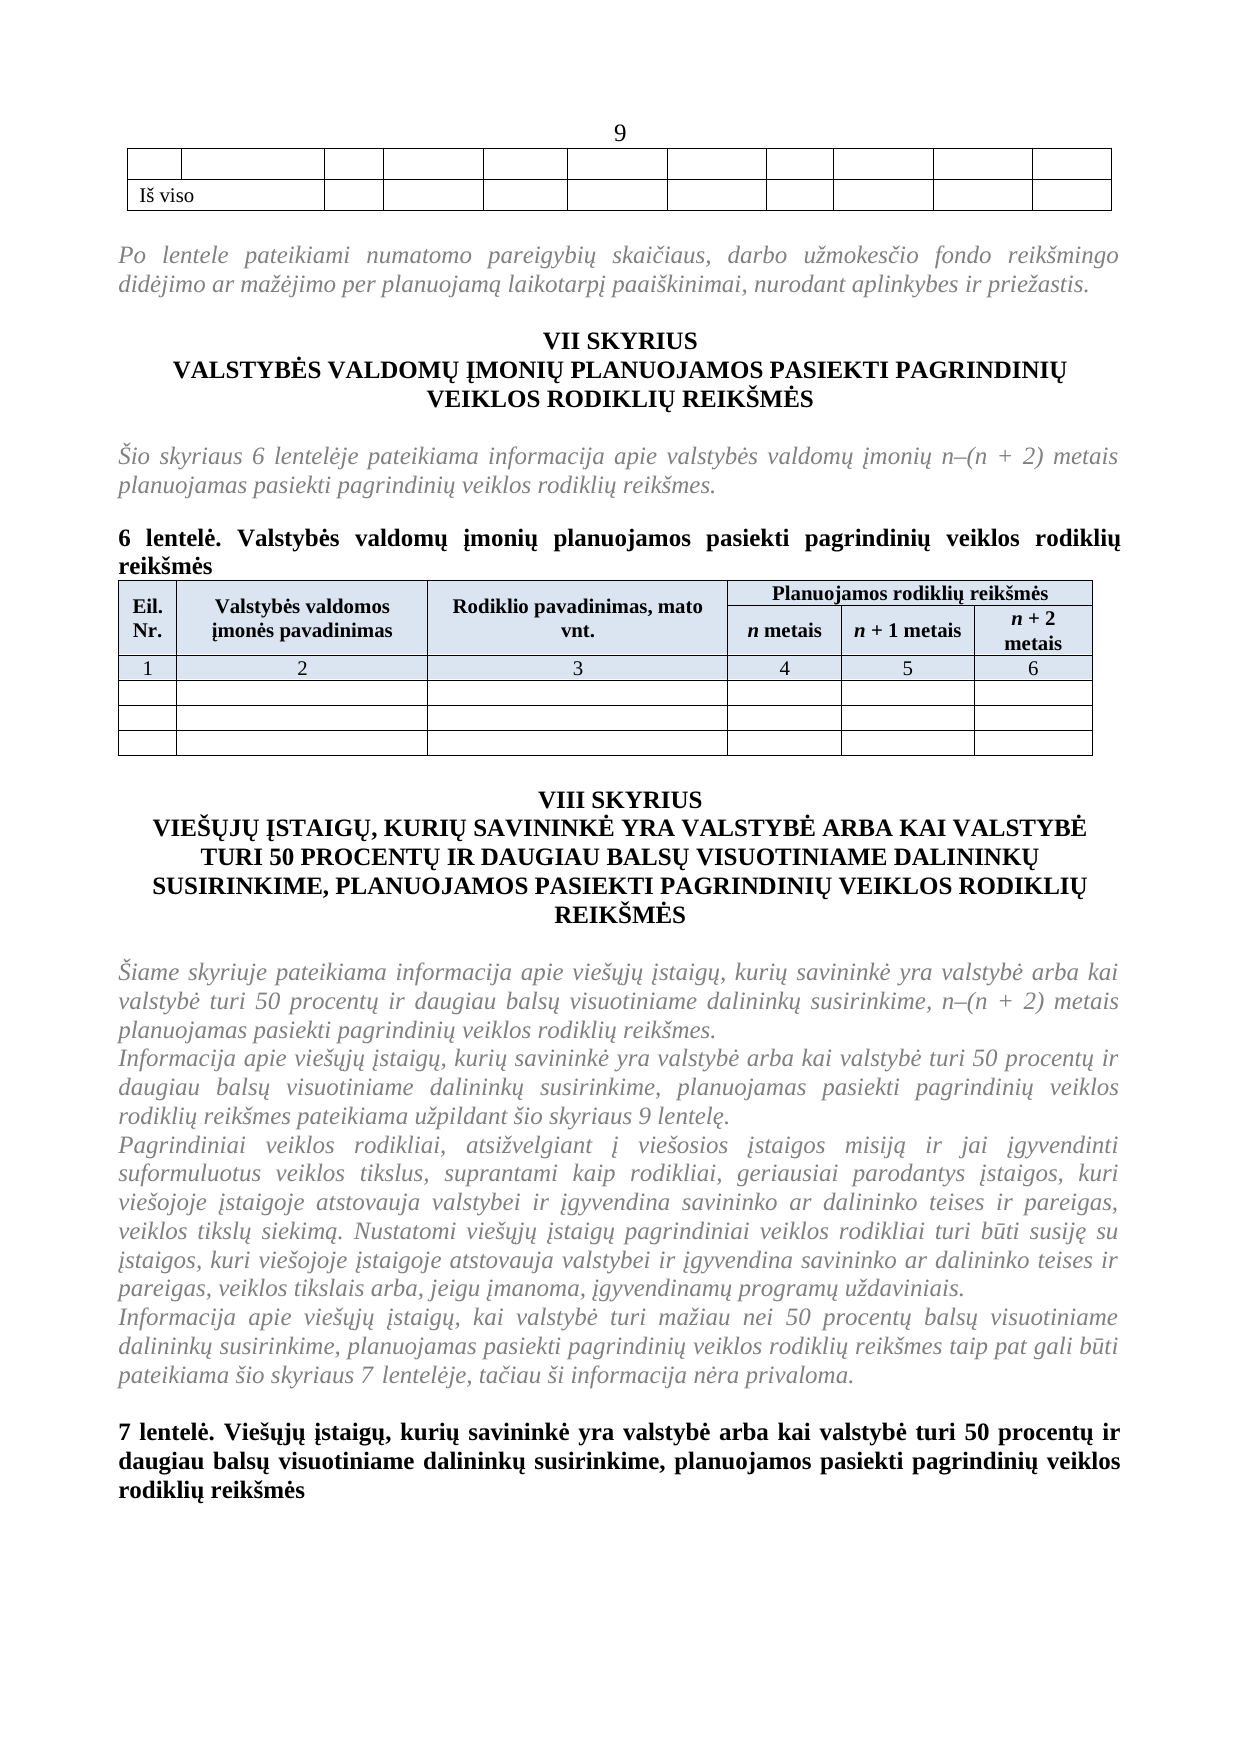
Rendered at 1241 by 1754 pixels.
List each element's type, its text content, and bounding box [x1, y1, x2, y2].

table_cell [428, 706, 727, 730]
table_cell [325, 149, 383, 179]
table_cell n + 1 metais [842, 606, 974, 654]
text Informacija apie viešųjų įstaigų, kai valstybė turi mažiau nei 50 procentų balsų visuotiniame dalininkų susirinkime, planuojamas pasiekti pagrindinių veiklos rodiklių reikšmes taip pat gali būti pateikiama šio skyriaus 7 lentelėje, tačiau ši informacija nėra privaloma. [118, 1302, 1122, 1388]
text Šiame skyriuje pateikiama informacija apie viešųjų įstaigų, kurių savininkė yra valstybė arba kai valstybė turi 50 procentų ir daugiau balsų visuotiniame dalininkų susirinkime, n–(n + 2) metais planuojamas pasiekti pagrindinių veiklos rodiklių reikšmes. [118, 957, 1122, 1043]
table_cell [728, 731, 841, 755]
table_cell [1033, 149, 1111, 179]
text VII SKYRIUS [118, 326, 1122, 355]
table_cell [834, 180, 933, 210]
table_header Valstybės valdomos įmonės pavadinimas [177, 581, 427, 654]
table_cell [177, 681, 427, 705]
table_cell [934, 149, 1032, 179]
table_cell Iš viso [128, 180, 324, 210]
table_header Planuojamos rodiklių reikšmės [728, 581, 1092, 605]
table_cell 5 [842, 656, 974, 679]
table_cell [177, 706, 427, 730]
text VIEŠŲJŲ ĮSTAIGŲ, KURIŲ SAVININKĖ YRA VALSTYBĖ ARBA KAI VALSTYBĖ TURI 50 PROCENTŲ IR DAUGIAU BALSŲ VISUOTINIAME DALININKŲ SUSIRINKIME, PLANUOJAMOS PASIEKTI PAGRINDINIŲ VEIKLOS RODIKLIŲ REIKŠMĖS [118, 813, 1122, 928]
table_cell 4 [728, 656, 841, 679]
table_cell [568, 149, 667, 179]
table_cell [484, 180, 567, 210]
table_header Rodiklio pavadinimas, mato vnt. [428, 581, 727, 654]
text VIII SKYRIUS [118, 785, 1122, 813]
table_cell [128, 149, 181, 179]
table_cell [428, 731, 727, 755]
table_cell [119, 706, 176, 730]
text 6 lentelė. Valstybės valdomų įmonių planuojamos pasiekti pagrindinių veiklos rodiklių reikšmės [118, 523, 1122, 580]
table_cell [568, 180, 667, 210]
table_cell [384, 180, 483, 210]
table_cell [668, 180, 766, 210]
text Informacija apie viešųjų įstaigų, kurių savininkė yra valstybė arba kai valstybė turi 50 procentų ir daugiau balsų visuotiniame dalininkų susirinkime, planuojamas pasiekti pagrindinių veiklos rodiklių reikšmes pateikiama užpildant šio skyriaus 9 lentelę. [118, 1043, 1122, 1130]
table_cell 1 [119, 656, 176, 679]
table_cell [934, 180, 1032, 210]
table_cell [1033, 180, 1111, 210]
table_cell [975, 731, 1092, 755]
table_cell [834, 149, 933, 179]
table_cell [842, 681, 974, 705]
table_cell 2 [177, 656, 427, 679]
table_cell [484, 149, 567, 179]
text 7 lentelė. Viešųjų įstaigų, kurių savininkė yra valstybė arba kai valstybė turi 50 procentų ir daugiau balsų visuotiniame dalininkų susirinkime, planuojamos pasiekti pagrindinių veiklos rodiklių reikšmės [118, 1417, 1122, 1503]
table_cell n metais [728, 606, 841, 654]
text Pagrindiniai veiklos rodikliai, atsižvelgiant į viešosios įstaigos misiją ir jai įgyvendinti suformuluotus veiklos tikslus, suprantami kaip rodikliai, geriausiai parodantys įstaigos, kuri viešojoje įstaigoje atstovauja valstybei ir įgyvendina savininko ar dalininko teises ir pareigas, veiklos tikslų siekimą. Nustatomi viešųjų įstaigų pagrindiniai veiklos rodikliai turi būti susiję su įstaigos, kuri viešojoje įstaigoje atstovauja valstybei ir įgyvendina savininko ar dalininko teises ir pareigas, veiklos tikslais arba, jeigu įmanoma, įgyvendinamų programų uždaviniais. [118, 1130, 1122, 1302]
text Šio skyriaus 6 lentelėje pateikiama informacija apie valstybės valdomų įmonių n–(n + 2) metais planuojamas pasiekti pagrindinių veiklos rodiklių reikšmes. [118, 441, 1122, 499]
table_cell [975, 681, 1092, 705]
table_cell [428, 681, 727, 705]
table_cell [975, 706, 1092, 730]
table_cell [325, 180, 383, 210]
table_cell n + 2 metais [975, 606, 1092, 654]
table_cell 3 [428, 656, 727, 679]
table_cell [182, 149, 324, 179]
table_cell [767, 149, 833, 179]
table_cell [767, 180, 833, 210]
text VALSTYBĖS VALDOMŲ ĮMONIŲ PLANUOJAMOS PASIEKTI PAGRINDINIŲ VEIKLOS RODIKLIŲ REIKŠMĖS [118, 355, 1122, 412]
table_header Eil. Nr. [119, 581, 176, 654]
table_cell 6 [975, 656, 1092, 679]
text Po lentele pateikiami numatomo pareigybių skaičiaus, darbo užmokesčio fondo reikšmingo didėjimo ar mažėjimo per planuojamą laikotarpį paaiškinimai, nurodant aplinkybes ir priežastis. [118, 240, 1122, 297]
table_cell [728, 706, 841, 730]
table_cell [119, 681, 176, 705]
table_cell [728, 681, 841, 705]
table_cell [842, 731, 974, 755]
table_cell [842, 706, 974, 730]
table_cell [668, 149, 766, 179]
table_cell [177, 731, 427, 755]
table_cell [119, 731, 176, 755]
table_cell [384, 149, 483, 179]
